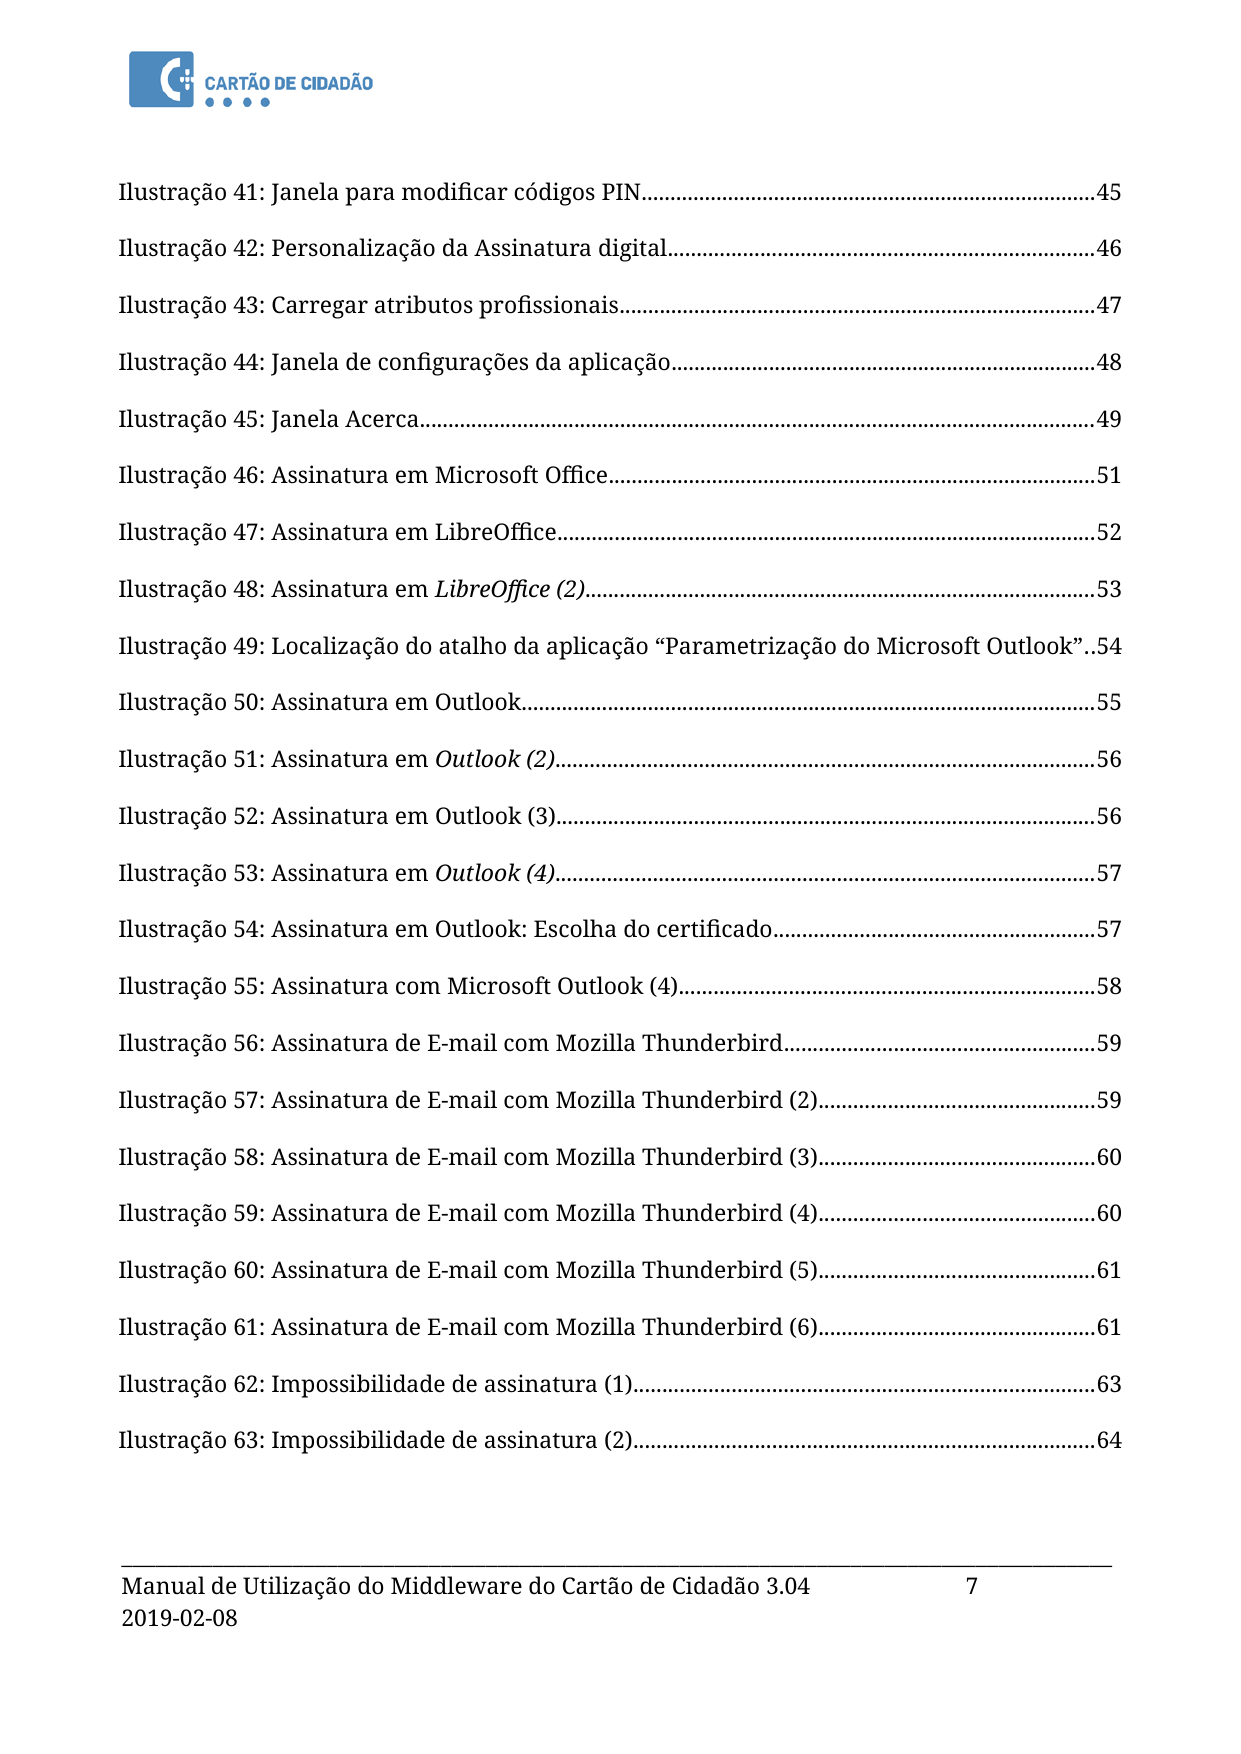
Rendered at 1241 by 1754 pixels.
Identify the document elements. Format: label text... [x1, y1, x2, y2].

text Ilustração 43: Carregar atributos profissionais 47 [118, 289, 1122, 320]
text Ilustração 52: Assinatura em Outlook (3) 56 [118, 800, 1122, 831]
text Ilustração 42: Personalização da Assinatura digital 46 [118, 232, 1122, 263]
text Ilustração 48: Assinatura em LibreOffice (2) 53 [118, 573, 1122, 604]
text Ilustração 61: Assinatura de E-mail com Mozilla Thunderbird (6) 61 [118, 1311, 1122, 1342]
text Ilustração 63: Impossibilidade de assinatura (2) 64 [118, 1424, 1122, 1456]
text Ilustração 56: Assinatura de E-mail com Mozilla Thunderbird 59 [118, 1027, 1122, 1058]
text Ilustração 51: Assinatura em Outlook (2) 56 [118, 743, 1122, 774]
text Ilustração 41: Janela para modificar códigos PIN 45 [118, 175, 1122, 207]
text Ilustração 44: Janela de configurações da aplicação 48 [118, 346, 1122, 377]
text Ilustração 55: Assinatura com Microsoft Outlook (4) 58 [118, 970, 1122, 1001]
text Ilustração 54: Assinatura em Outlook: Escolha do certificado 57 [118, 913, 1122, 945]
text Ilustração 58: Assinatura de E-mail com Mozilla Thunderbird (3) 60 [118, 1141, 1122, 1172]
text Ilustração 57: Assinatura de E-mail com Mozilla Thunderbird (2) 59 [118, 1084, 1122, 1115]
text Ilustração 62: Impossibilidade de assinatura (1) 63 [118, 1368, 1122, 1399]
picture [127, 45, 420, 115]
text Ilustração 50: Assinatura em Outlook 55 [118, 686, 1122, 718]
text Ilustração 47: Assinatura em LibreOffice 52 [118, 516, 1122, 547]
text Ilustração 45: Janela Acerca 49 [118, 402, 1122, 434]
text Ilustração 60: Assinatura de E-mail com Mozilla Thunderbird (5) 61 [118, 1254, 1122, 1285]
text Ilustração 46: Assinatura em Microsoft Office 51 [118, 459, 1122, 491]
text Ilustração 49: Localização do atalho da aplicação “Parametrização do Microsoft Outlook” 54 [118, 629, 1122, 661]
text Ilustração 59: Assinatura de E-mail com Mozilla Thunderbird (4) 60 [118, 1197, 1122, 1228]
text Ilustração 53: Assinatura em Outlook (4) 57 [118, 857, 1122, 888]
